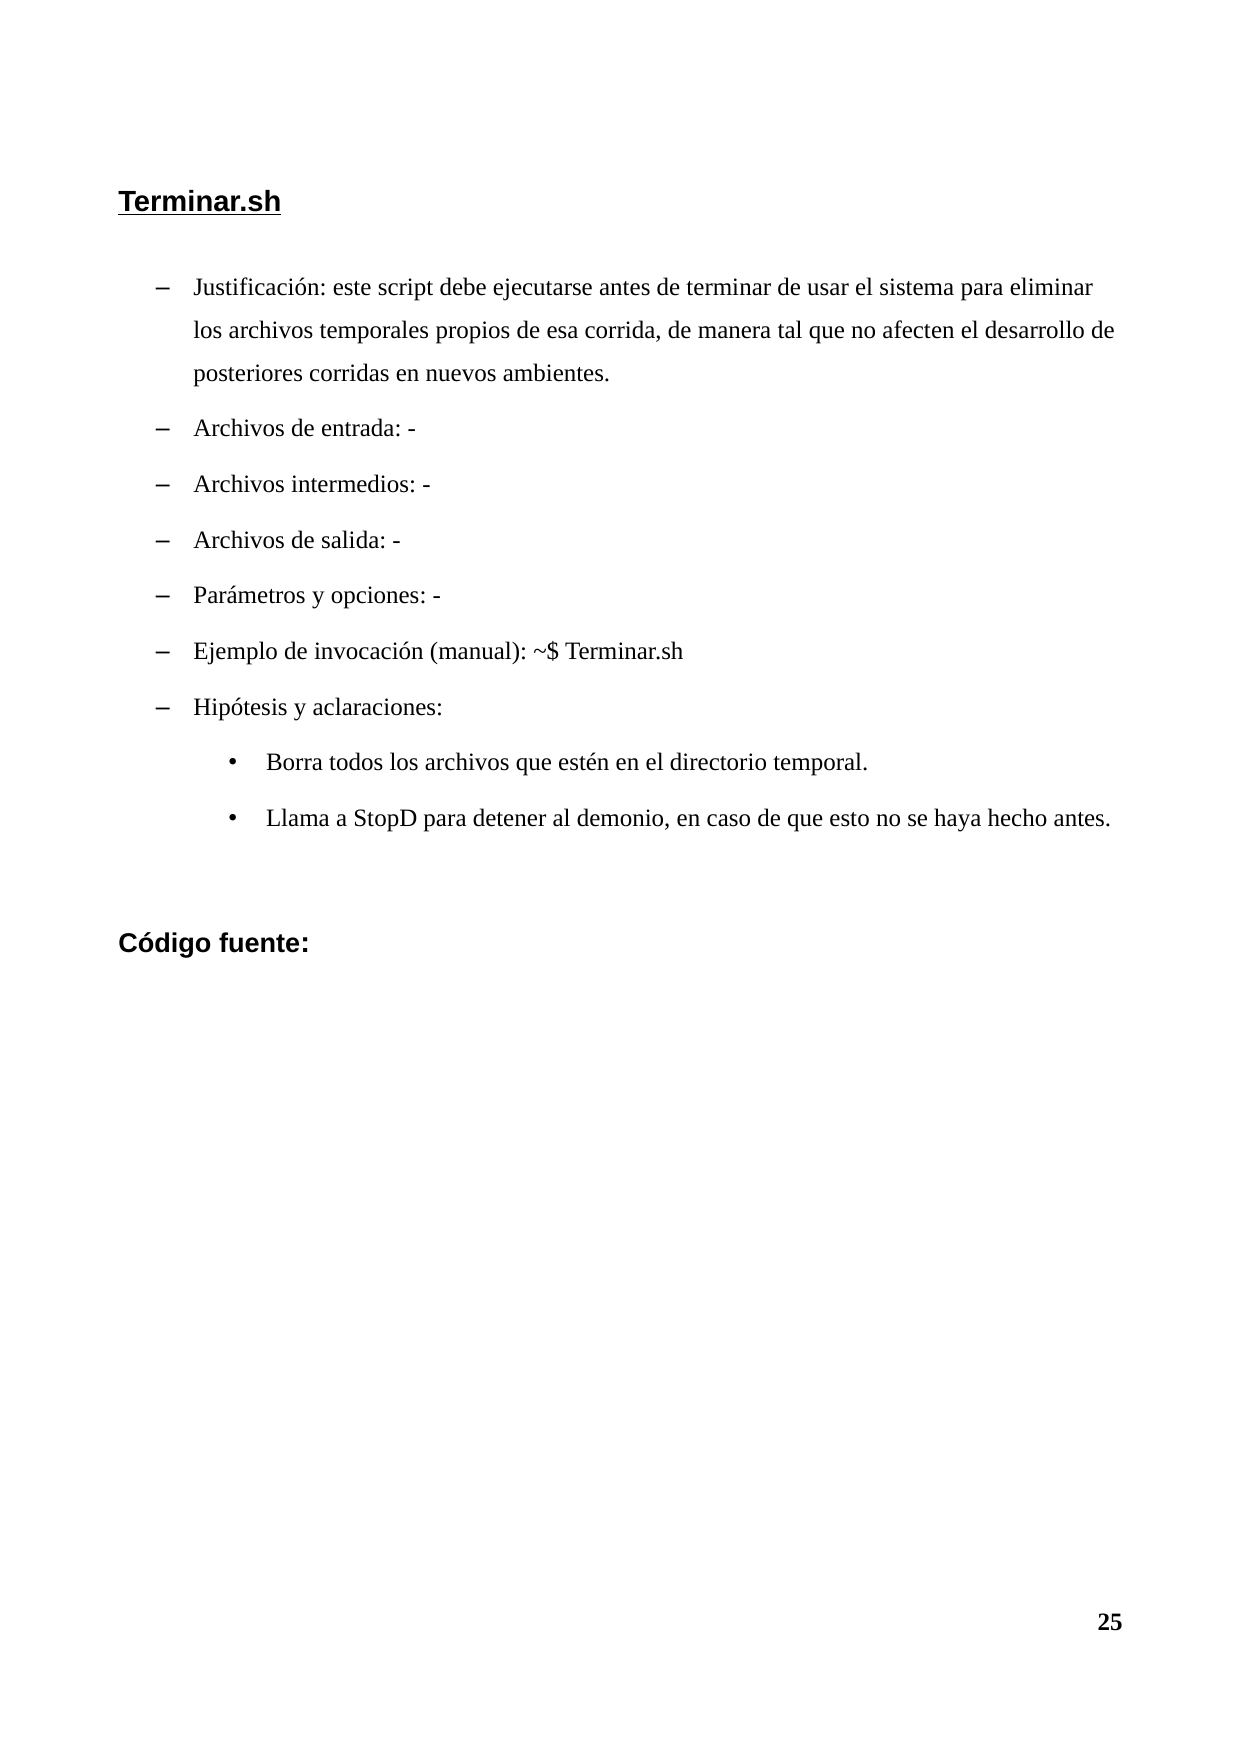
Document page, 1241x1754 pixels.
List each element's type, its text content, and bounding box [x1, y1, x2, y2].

list Justificación: este script debe ejecutarse antes de terminar de usar el sistema para eliminar los archivos temporales propios de esa corrida, de manera tal que no afecten el desarrollo de posteriores corridas en nuevos ambientes. [156, 272, 1122, 387]
list Borra todos los archivos que estén en el directorio temporal. [228, 747, 1122, 776]
list Archivos de salida: - [156, 525, 1122, 553]
list Archivos intermedios: - [156, 469, 1122, 498]
subtitle Código fuente: [118, 925, 1122, 958]
list Llama a StopD para detener al demonio, en caso de que esto no se haya hecho antes. [228, 803, 1122, 832]
list Ejemplo de invocación (manual): ~$ Terminar.sh [156, 636, 1122, 665]
list Parámetros y opciones: - [156, 580, 1122, 609]
list Hipótesis y aclaraciones: [156, 692, 1122, 720]
subtitle Terminar.sh [118, 184, 1122, 218]
list Archivos de entrada: - [156, 413, 1122, 442]
